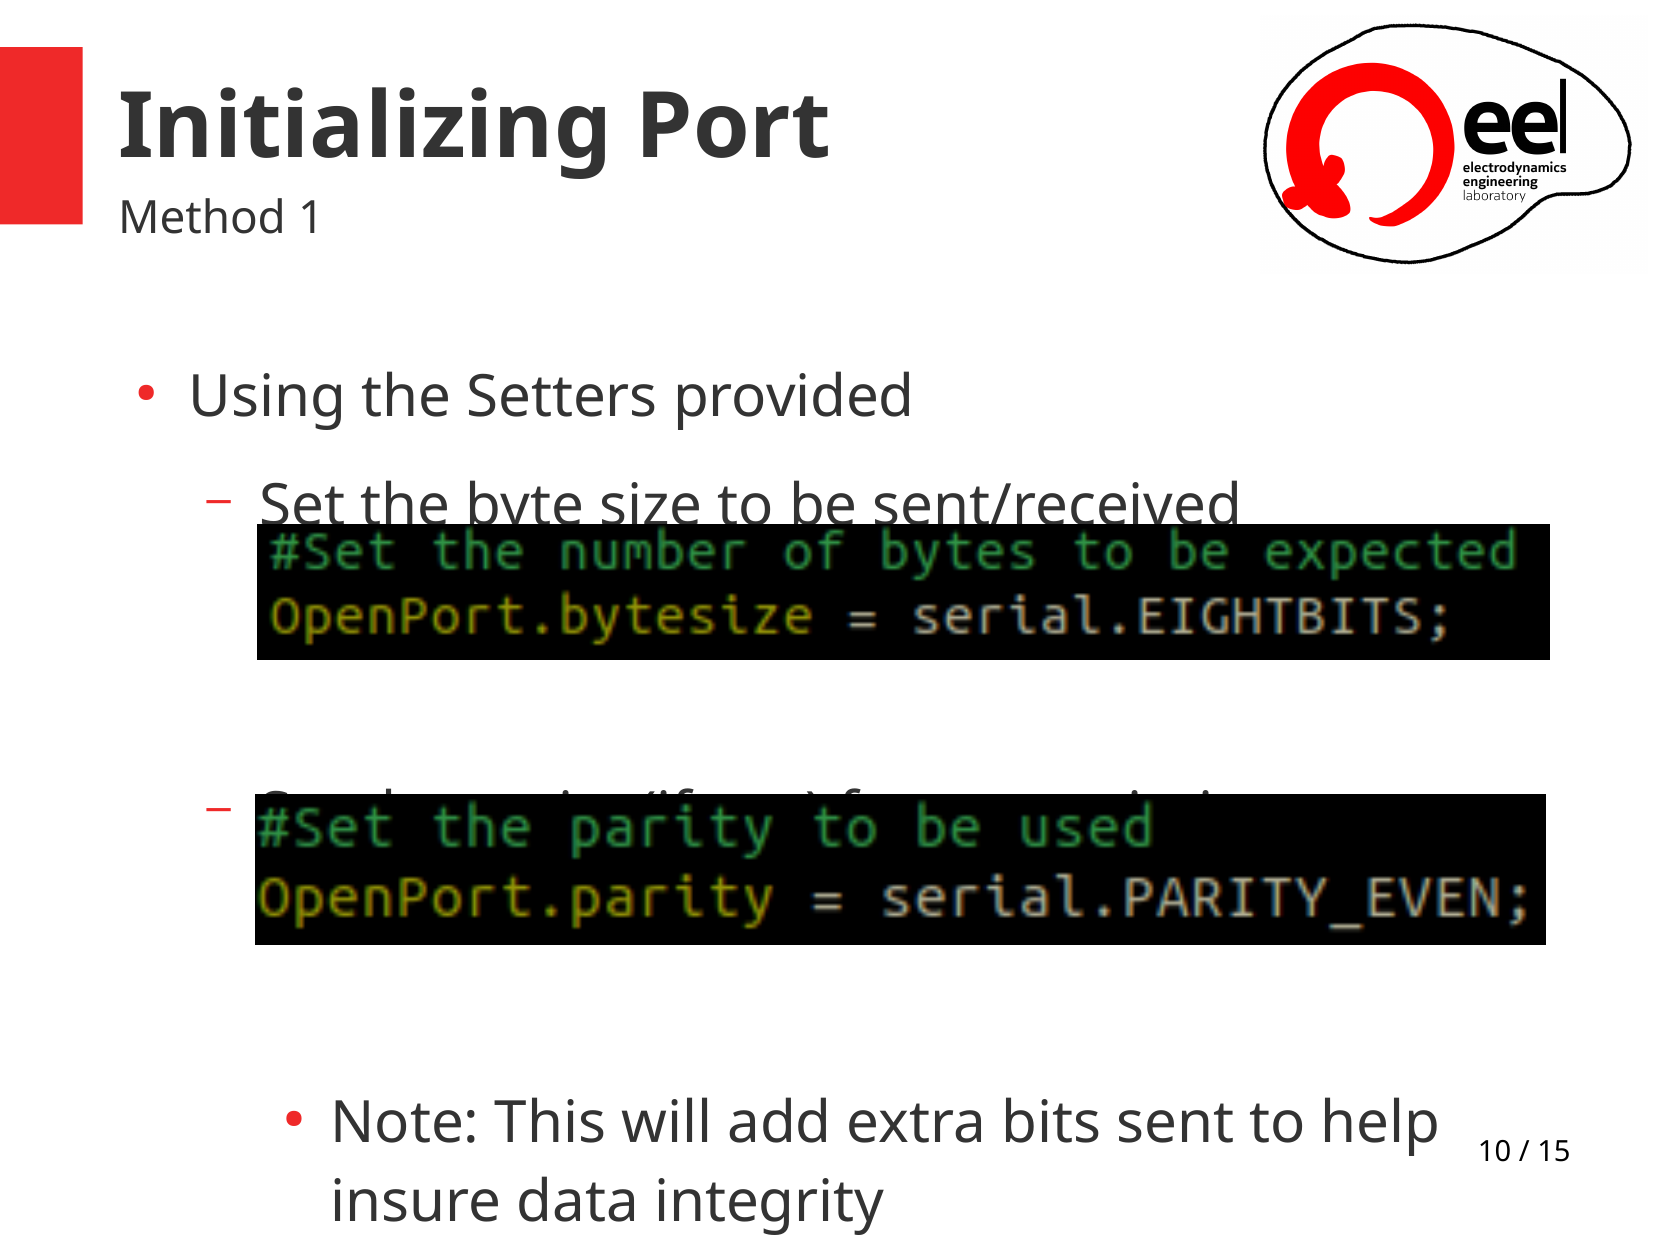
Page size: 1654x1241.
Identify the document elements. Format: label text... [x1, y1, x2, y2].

picture [257, 524, 1550, 661]
list Using the Setters provided Set the byte size to be sent/received Set the parity (if any) for transmission Note: This will add extra bits sent to help insure data integrity [118, 354, 1536, 1074]
title Initializing Port Method 1 [118, 49, 1260, 257]
picture [1260, 15, 1648, 274]
picture [255, 794, 1546, 945]
